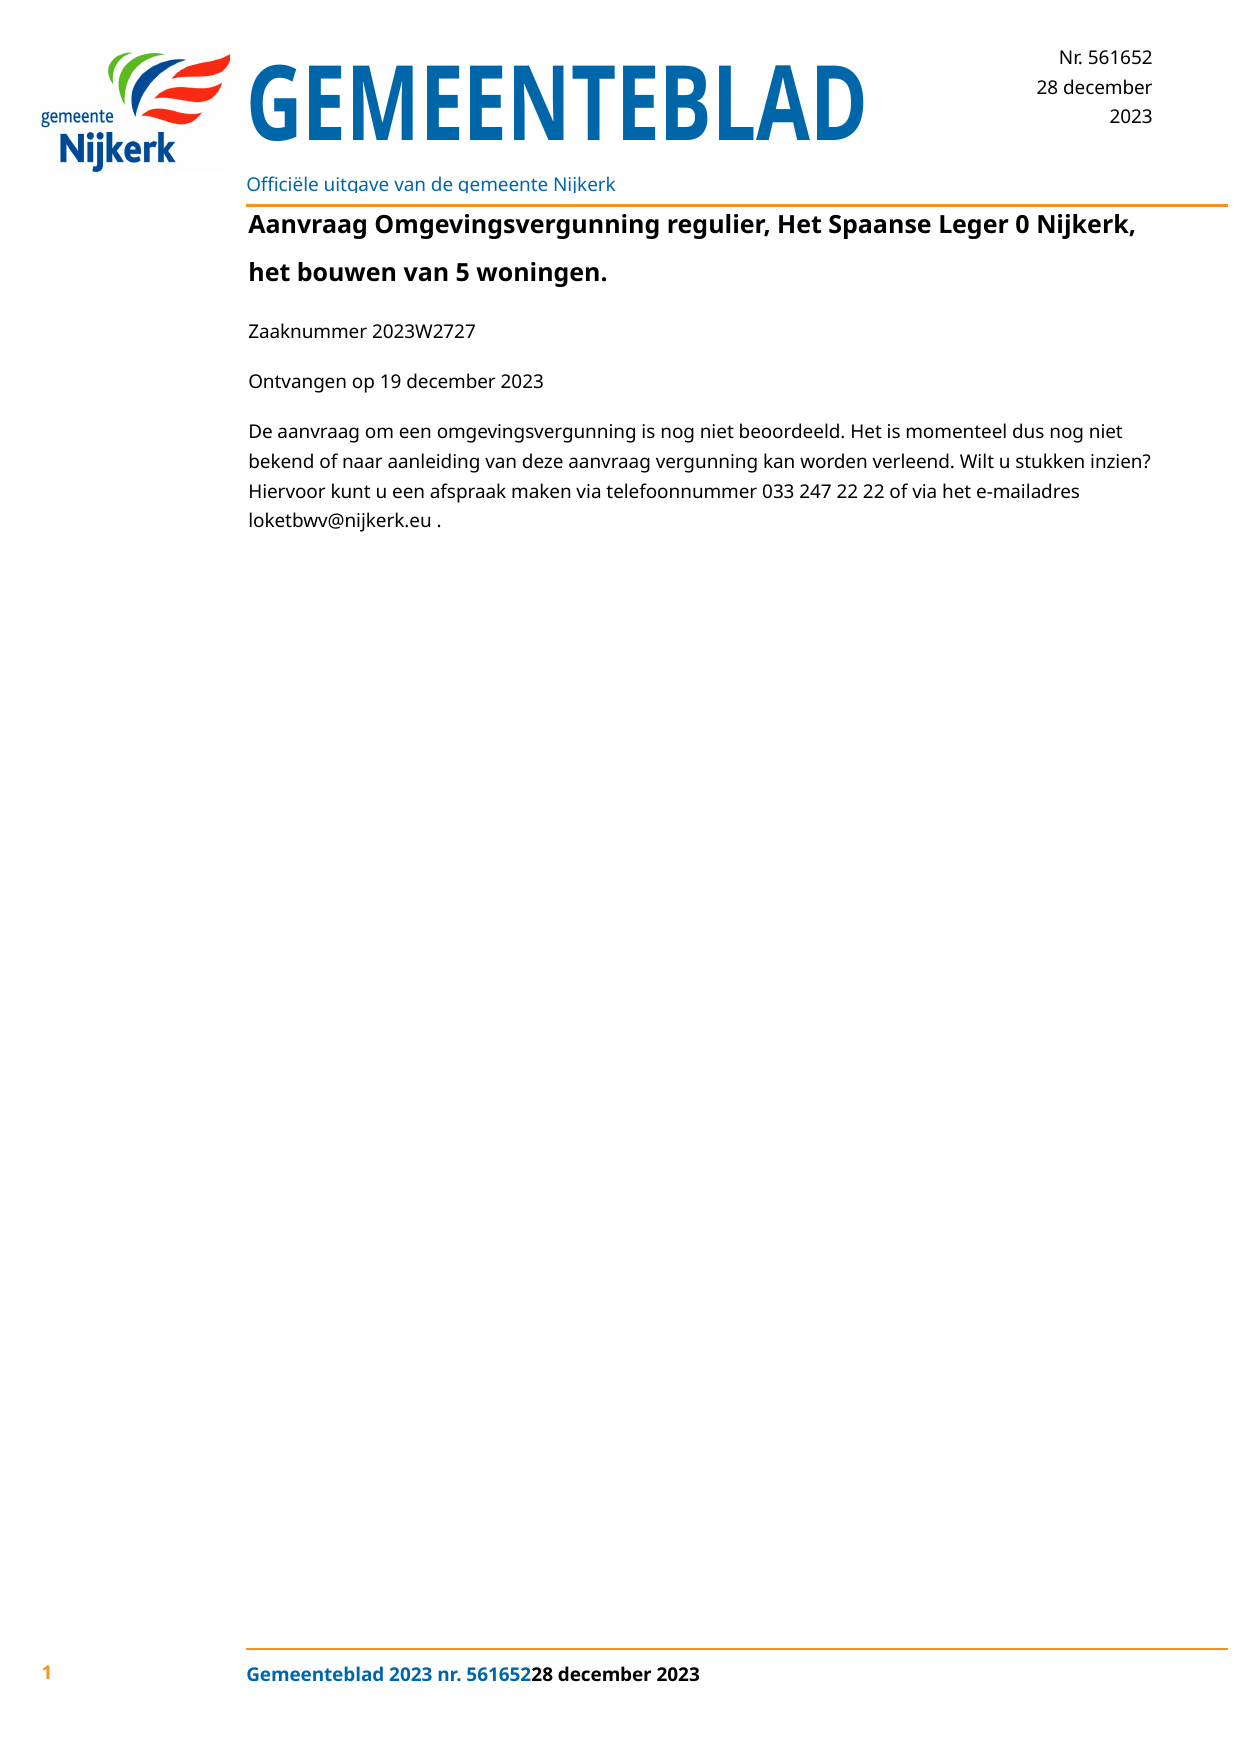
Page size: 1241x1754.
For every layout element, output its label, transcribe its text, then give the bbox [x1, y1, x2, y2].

text Aanvraag Omgevingsvergunning regulier, Het Spaanse Leger 0 Nijkerk, het bouwen van 5 woningen. [248, 207, 1152, 288]
text De aanvraag om een omgevingsvergunning is nog niet beoordeeld. Het is momenteel dus nog niet bekend of naar aanleiding van deze aanvraag vergunning kan worden verleend. Wilt u stukken inzien? Hiervoor kunt u een afspraak maken via telefoonnummer 033 247 22 22 of via het e-mailadres loketbwv@nijkerk.eu . [248, 419, 1152, 533]
text Zaaknummer 2023W2727 [248, 318, 1152, 344]
text Ontvangen op 19 december 2023 [248, 368, 1152, 394]
picture [41, 47, 231, 172]
